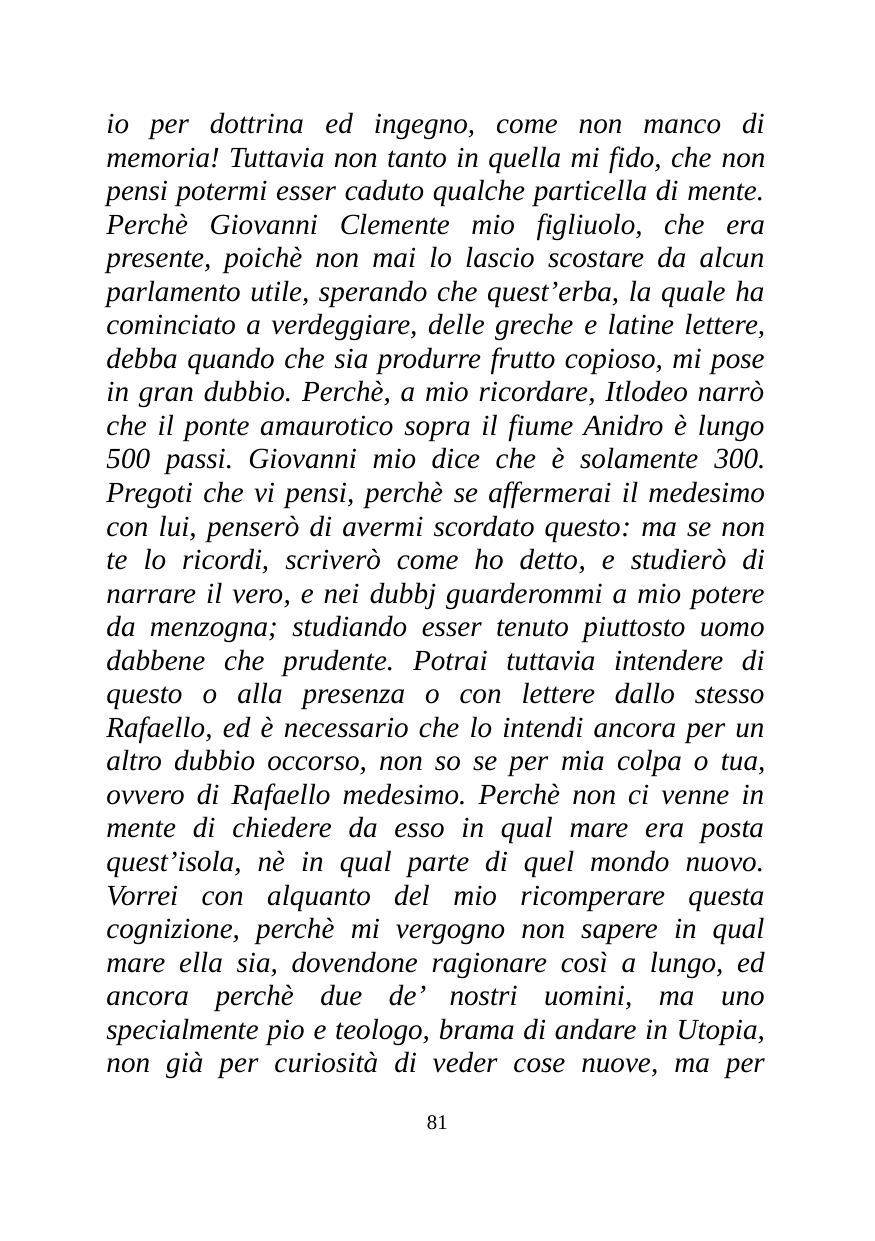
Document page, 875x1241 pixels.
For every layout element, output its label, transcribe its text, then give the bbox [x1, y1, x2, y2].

text io per dottrina ed ingegno, come non manco di memoria! Tuttavia non tanto in quella mi fido, che non pensi potermi esser caduto qualche particella di mente. Perchè Giovanni Clemente mio figliuolo, che era presente, poichè non mai lo lascio scostare da alcun parlamento utile, sperando che quest’erba, la quale ha cominciato a verdeggiare, delle greche e latine lettere, debba quando che sia produrre frutto copioso, mi pose in gran dubbio. Perchè, a mio ricordare, Itlodeo narrò che il ponte amaurotico sopra il fiume Anidro è lungo 500 passi. Giovanni mio dice che è solamente 300. Pregoti che vi pensi, perchè se affermerai il medesimo con lui, penserò di avermi scordato questo: ma se non te lo ricordi, scriverò come ho detto, e studierò di narrare il vero, e nei dubbj guarderommi a mio potere da menzogna; studiando esser tenuto piuttosto uomo dabbene che prudente. Potrai tuttavia intendere di questo o alla presenza o con lettere dallo stesso Rafaello, ed è necessario che lo intendi ancora per un altro dubbio occorso, non so se per mia colpa o tua, ovvero di Rafaello medesimo. Perchè non ci venne in mente di chiedere da esso in qual mare era posta quest’isola, nè in qual parte di quel mondo nuovo. Vorrei con alquanto del mio ricomperare questa cognizione, perchè mi vergogno non sapere in qual mare ella sia, dovendone ragionare così a lungo, ed ancora perchè due de’ nostri uomini, ma uno specialmente pio e teologo, brama di andare in Utopia, non già per curiosità di veder cose nuove, ma per [106, 106, 768, 1079]
